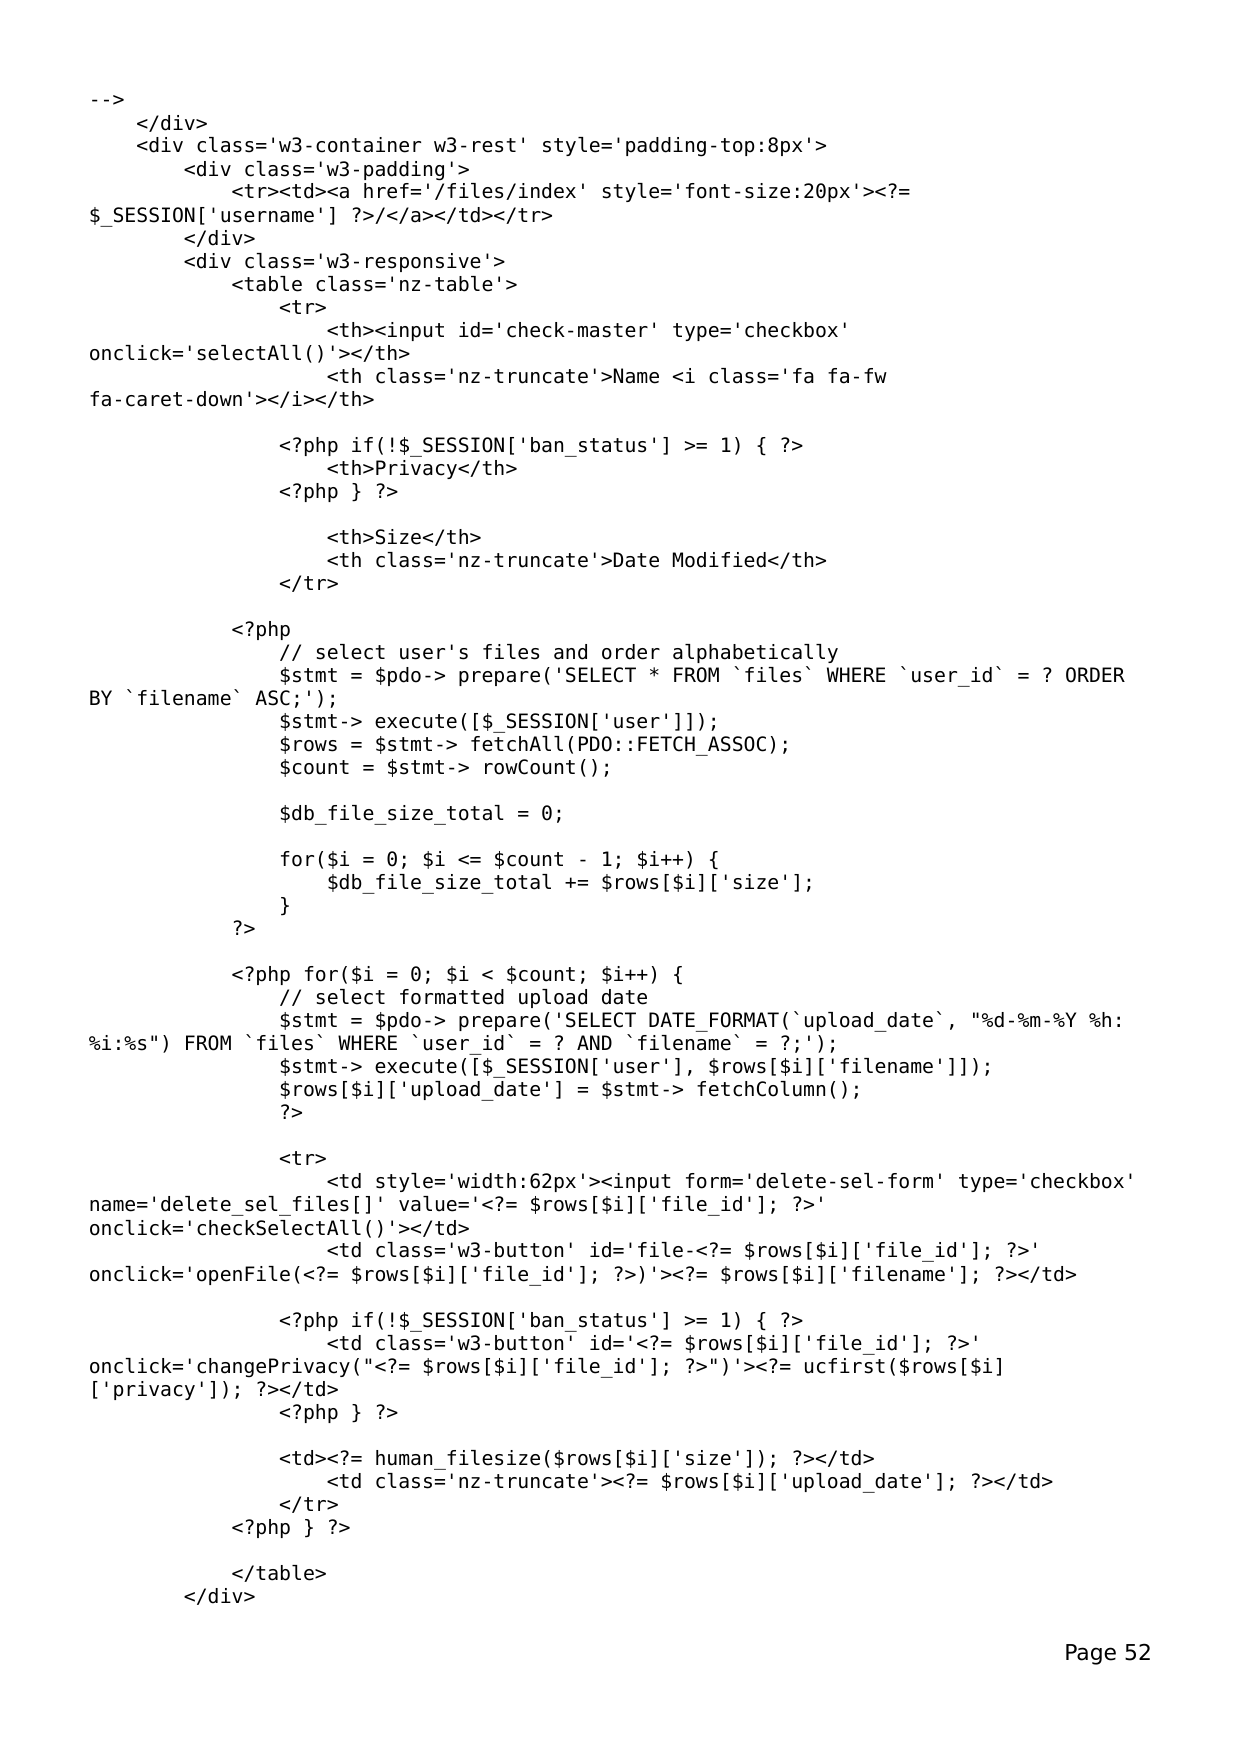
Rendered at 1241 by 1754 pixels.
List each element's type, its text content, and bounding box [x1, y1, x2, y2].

text <th class='nz-truncate'>Date Modified</th> [88, 549, 1152, 572]
text <?php for($i = 0; $i < $count; $i++) { [88, 963, 1152, 986]
text </div> [88, 1585, 1152, 1608]
text </table> [88, 1562, 1152, 1585]
text <table class='nz-table'> [88, 273, 1152, 296]
text <?php } ?> [88, 480, 1152, 503]
text <td class='w3-button' id='file-<?= $rows[$i]['file_id']; ?>' onclick='openFile(<?= $rows[$i]['file_id']; ?>)'><?= $rows[$i]['filename']; ?></td> [88, 1239, 1152, 1286]
text <th><input id='check-master' type='checkbox' onclick='selectAll()'></th> [88, 319, 1152, 365]
text <?php if(!$_SESSION['ban_status'] >= 1) { ?> [88, 1309, 1152, 1332]
text $db_file_size_total = 0; [88, 802, 1152, 825]
text ?> [88, 917, 1152, 940]
text --> [88, 88, 1152, 112]
text </tr> [88, 1493, 1152, 1516]
text ?> [88, 1101, 1152, 1124]
text $stmt-> execute([$_SESSION['user']]); [88, 710, 1152, 733]
text for($i = 0; $i <= $count - 1; $i++) { [88, 848, 1152, 871]
text } [88, 894, 1152, 917]
text <div class='w3-responsive'> [88, 250, 1152, 273]
text </div> [88, 112, 1152, 134]
text <?php if(!$_SESSION['ban_status'] >= 1) { ?> [88, 434, 1152, 457]
text <div class='w3-container w3-rest' style='padding-top:8px'> [88, 134, 1152, 158]
text $db_file_size_total += $rows[$i]['size']; [88, 871, 1152, 894]
text <td class='nz-truncate'><?= $rows[$i]['upload_date']; ?></td> [88, 1470, 1152, 1493]
text <tr> [88, 296, 1152, 319]
text $stmt = $pdo-> prepare('SELECT DATE_FORMAT(`upload_date`, "%d-%m-%Y %h:%i:%s") FROM `files` WHERE `user_id` = ? AND `filename` = ?;'); [88, 1009, 1152, 1055]
text <tr><td><a href='/files/index' style='font-size:20px'><?= $_SESSION['username'] ?>/</a></td></tr> [88, 181, 1152, 227]
text </tr> [88, 572, 1152, 595]
text <th>Size</th> [88, 526, 1152, 549]
text $stmt = $pdo-> prepare('SELECT * FROM `files` WHERE `user_id` = ? ORDER BY `filename` ASC;'); [88, 664, 1152, 710]
text <?php } ?> [88, 1516, 1152, 1539]
text $count = $stmt-> rowCount(); [88, 756, 1152, 779]
text $rows[$i]['upload_date'] = $stmt-> fetchColumn(); [88, 1078, 1152, 1101]
text // select formatted upload date [88, 986, 1152, 1009]
text </div> [88, 227, 1152, 250]
text <td style='width:62px'><input form='delete-sel-form' type='checkbox' name='delete_sel_files[]' value='<?= $rows[$i]['file_id']; ?>' onclick='checkSelectAll()'></td> [88, 1171, 1152, 1239]
text <?php } ?> [88, 1401, 1152, 1424]
text // select user's files and order alphabetically [88, 641, 1152, 664]
text <th>Privacy</th> [88, 457, 1152, 480]
text <td><?= human_filesize($rows[$i]['size']); ?></td> [88, 1447, 1152, 1470]
text $rows = $stmt-> fetchAll(PDO::FETCH_ASSOC); [88, 733, 1152, 756]
text $stmt-> execute([$_SESSION['user'], $rows[$i]['filename']]); [88, 1055, 1152, 1078]
text <?php [88, 618, 1152, 641]
text <td class='w3-button' id='<?= $rows[$i]['file_id']; ?>' onclick='changePrivacy("<?= $rows[$i]['file_id']; ?>")'><?= ucfirst($rows[$i]['privacy']); ?></td> [88, 1332, 1152, 1401]
text <div class='w3-padding'> [88, 158, 1152, 181]
text <tr> [88, 1147, 1152, 1171]
text <th class='nz-truncate'>Name <i class='fa fa-fw fa-caret-down'></i></th> [88, 365, 1152, 411]
